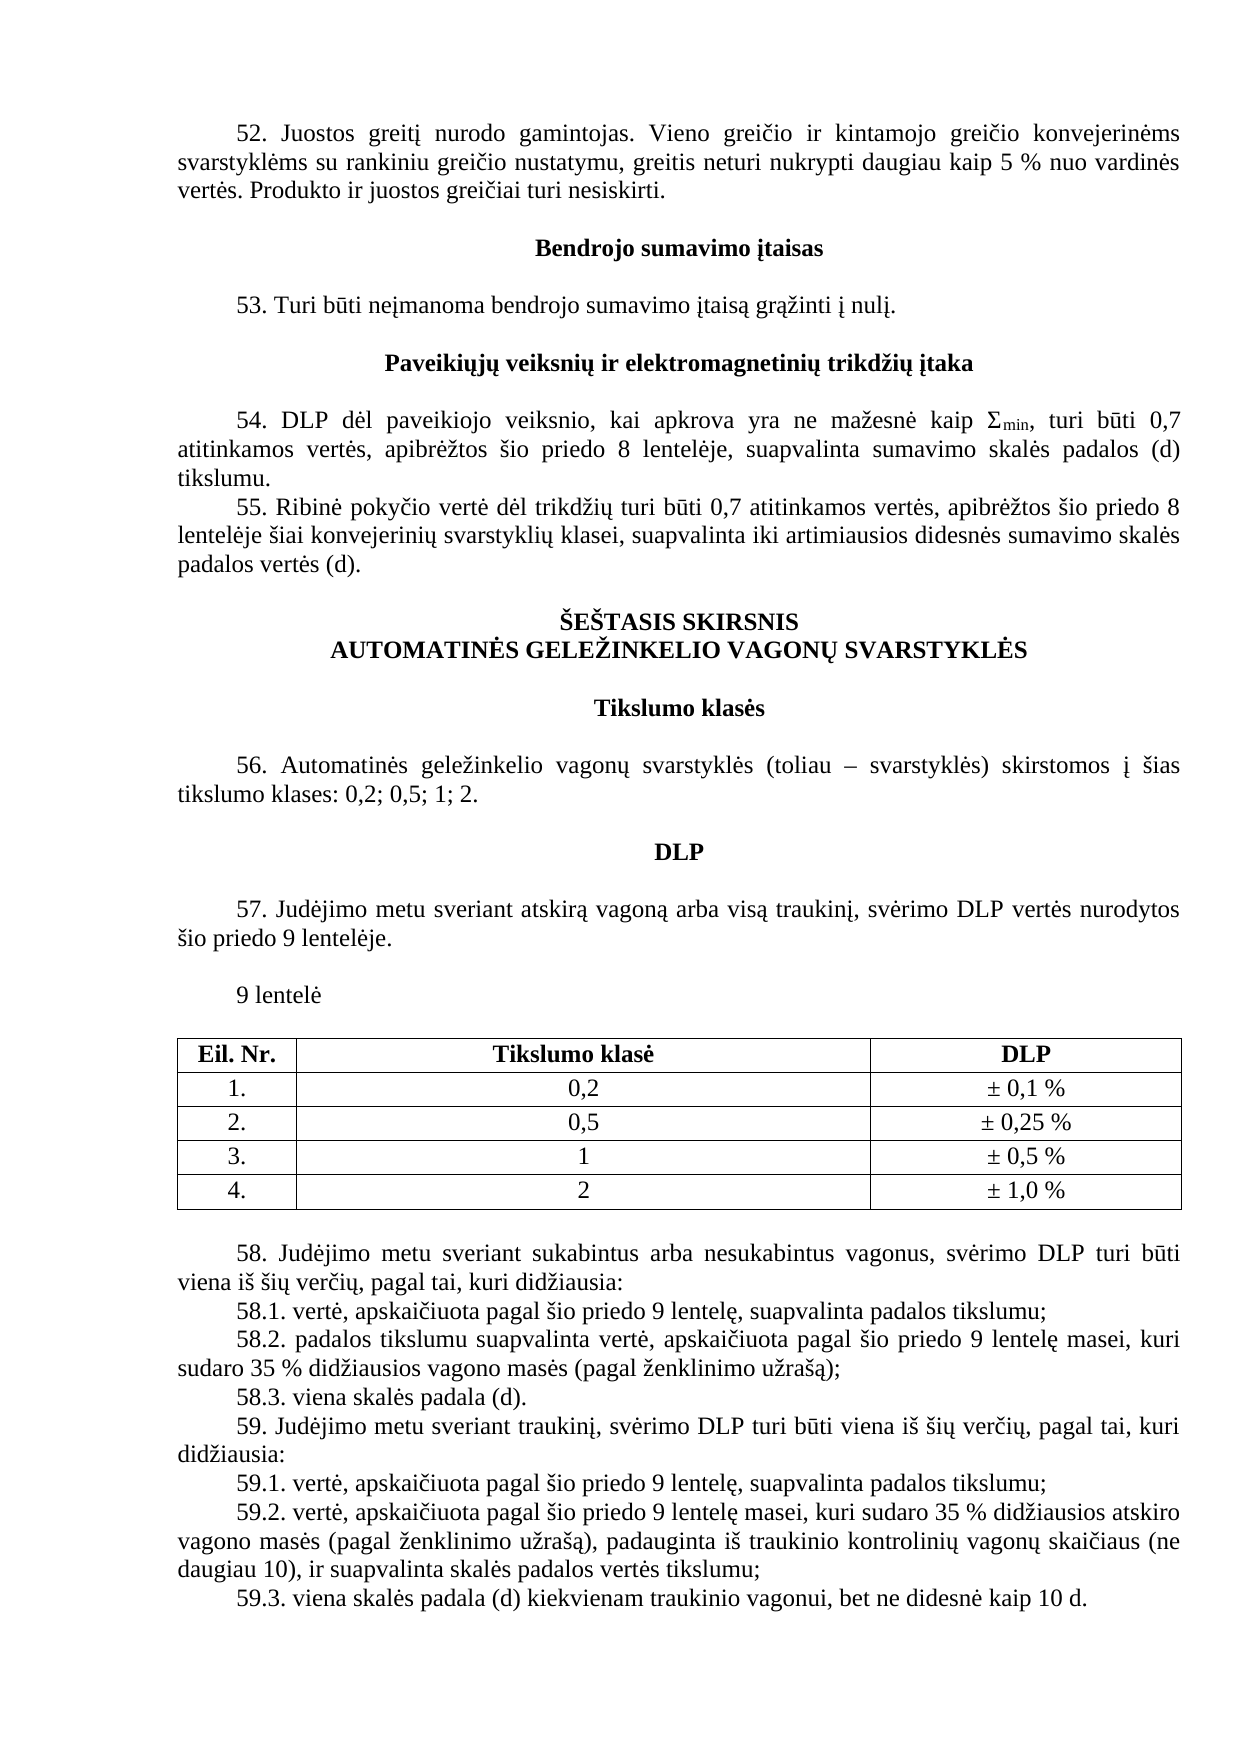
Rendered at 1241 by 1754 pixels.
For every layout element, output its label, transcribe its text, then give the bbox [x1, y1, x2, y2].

table_cell 4. [178, 1175, 296, 1208]
table_cell ± 0,25 % [871, 1107, 1181, 1140]
text 53. Turi būti neįmanoma bendrojo sumavimo įtaisą grąžinti į nulį. [177, 291, 1181, 319]
table_cell 3. [178, 1141, 296, 1174]
table_header DLP [871, 1039, 1181, 1072]
text 59. Judėjimo metu sveriant traukinį, svėrimo DLP turi būti viena iš šių verčių, pagal tai, kuri didžiausia: [177, 1411, 1181, 1468]
text 58.1. vertė, apskaičiuota pagal šio priedo 9 lentelę, suapvalinta padalos tikslumu; [177, 1296, 1181, 1324]
table_cell ± 0,5 % [871, 1141, 1181, 1174]
table_cell 1. [178, 1073, 296, 1106]
text 58. Judėjimo metu sveriant sukabintus arba nesukabintus vagonus, svėrimo DLP turi būti viena iš šių verčių, pagal tai, kuri didžiausia: [177, 1238, 1181, 1296]
table_header Eil. Nr. [178, 1039, 296, 1072]
text 59.3. viena skalės padala (d) kiekvienam traukinio vagonui, bet ne didesnė kaip 10 d. [177, 1583, 1181, 1612]
table_cell 1 [297, 1141, 870, 1174]
table_cell 0,5 [297, 1107, 870, 1140]
text DLP [177, 837, 1181, 866]
table_cell ± 1,0 % [871, 1175, 1181, 1208]
table_header Tikslumo klasė [297, 1039, 870, 1072]
table_cell 2 [297, 1175, 870, 1208]
text 58.2. padalos tikslumu suapvalinta vertė, apskaičiuota pagal šio priedo 9 lentelę masei, kuri sudaro 35 % didžiausios vagono masės (pagal ženklinimo užrašą); [177, 1324, 1181, 1382]
text 59.2. vertė, apskaičiuota pagal šio priedo 9 lentelę masei, kuri sudaro 35 % didžiausios atskiro vagono masės (pagal ženklinimo užrašą), padauginta iš traukinio kontrolinių vagonų skaičiaus (ne daugiau 10), ir suapvalinta skalės padalos vertės tikslumu; [177, 1497, 1181, 1583]
table_cell ± 0,1 % [871, 1073, 1181, 1106]
text 57. Judėjimo metu sveriant atskirą vagoną arba visą traukinį, svėrimo DLP vertės nurodytos šio priedo 9 lentelėje. [177, 894, 1181, 952]
text 55. Ribinė pokyčio vertė dėl trikdžių turi būti 0,7 atitinkamos vertės, apibrėžtos šio priedo 8 lentelėje šiai konvejerinių svarstyklių klasei, suapvalinta iki artimiausios didesnės sumavimo skalės padalos vertės (d). [177, 492, 1181, 578]
text AUTOMATINĖS GELEŽINKELIO VAGONŲ SVARSTYKLĖS [177, 636, 1181, 664]
text Bendrojo sumavimo įtaisas [177, 233, 1181, 262]
table_cell 2. [178, 1107, 296, 1140]
table_cell 0,2 [297, 1073, 870, 1106]
text Tikslumo klasės [177, 693, 1181, 722]
text Paveikiųjų veiksnių ir elektromagnetinių trikdžių įtaka [177, 348, 1181, 377]
text 54. DLP dėl paveikiojo veiksnio, kai apkrova yra ne mažesnė kaip Σmin, turi būti 0,7 atitinkamos vertės, apibrėžtos šio priedo 8 lentelėje, suapvalinta sumavimo skalės padalos (d) tikslumu. [177, 406, 1181, 492]
text 56. Automatinės geležinkelio vagonų svarstyklės (toliau – svarstyklės) skirstomos į šias tikslumo klases: 0,2; 0,5; 1; 2. [177, 751, 1181, 808]
text 59.1. vertė, apskaičiuota pagal šio priedo 9 lentelę, suapvalinta padalos tikslumu; [177, 1468, 1181, 1497]
text 58.3. viena skalės padala (d). [177, 1382, 1181, 1411]
text ŠEŠTASIS SKIRSNIS [177, 607, 1181, 636]
text 9 lentelė [177, 981, 1181, 1009]
text 52. Juostos greitį nurodo gamintojas. Vieno greičio ir kintamojo greičio konvejerinėms svarstyklėms su rankiniu greičio nustatymu, greitis neturi nukrypti daugiau kaip 5 % nuo vardinės vertės. Produkto ir juostos greičiai turi nesiskirti. [177, 118, 1181, 204]
